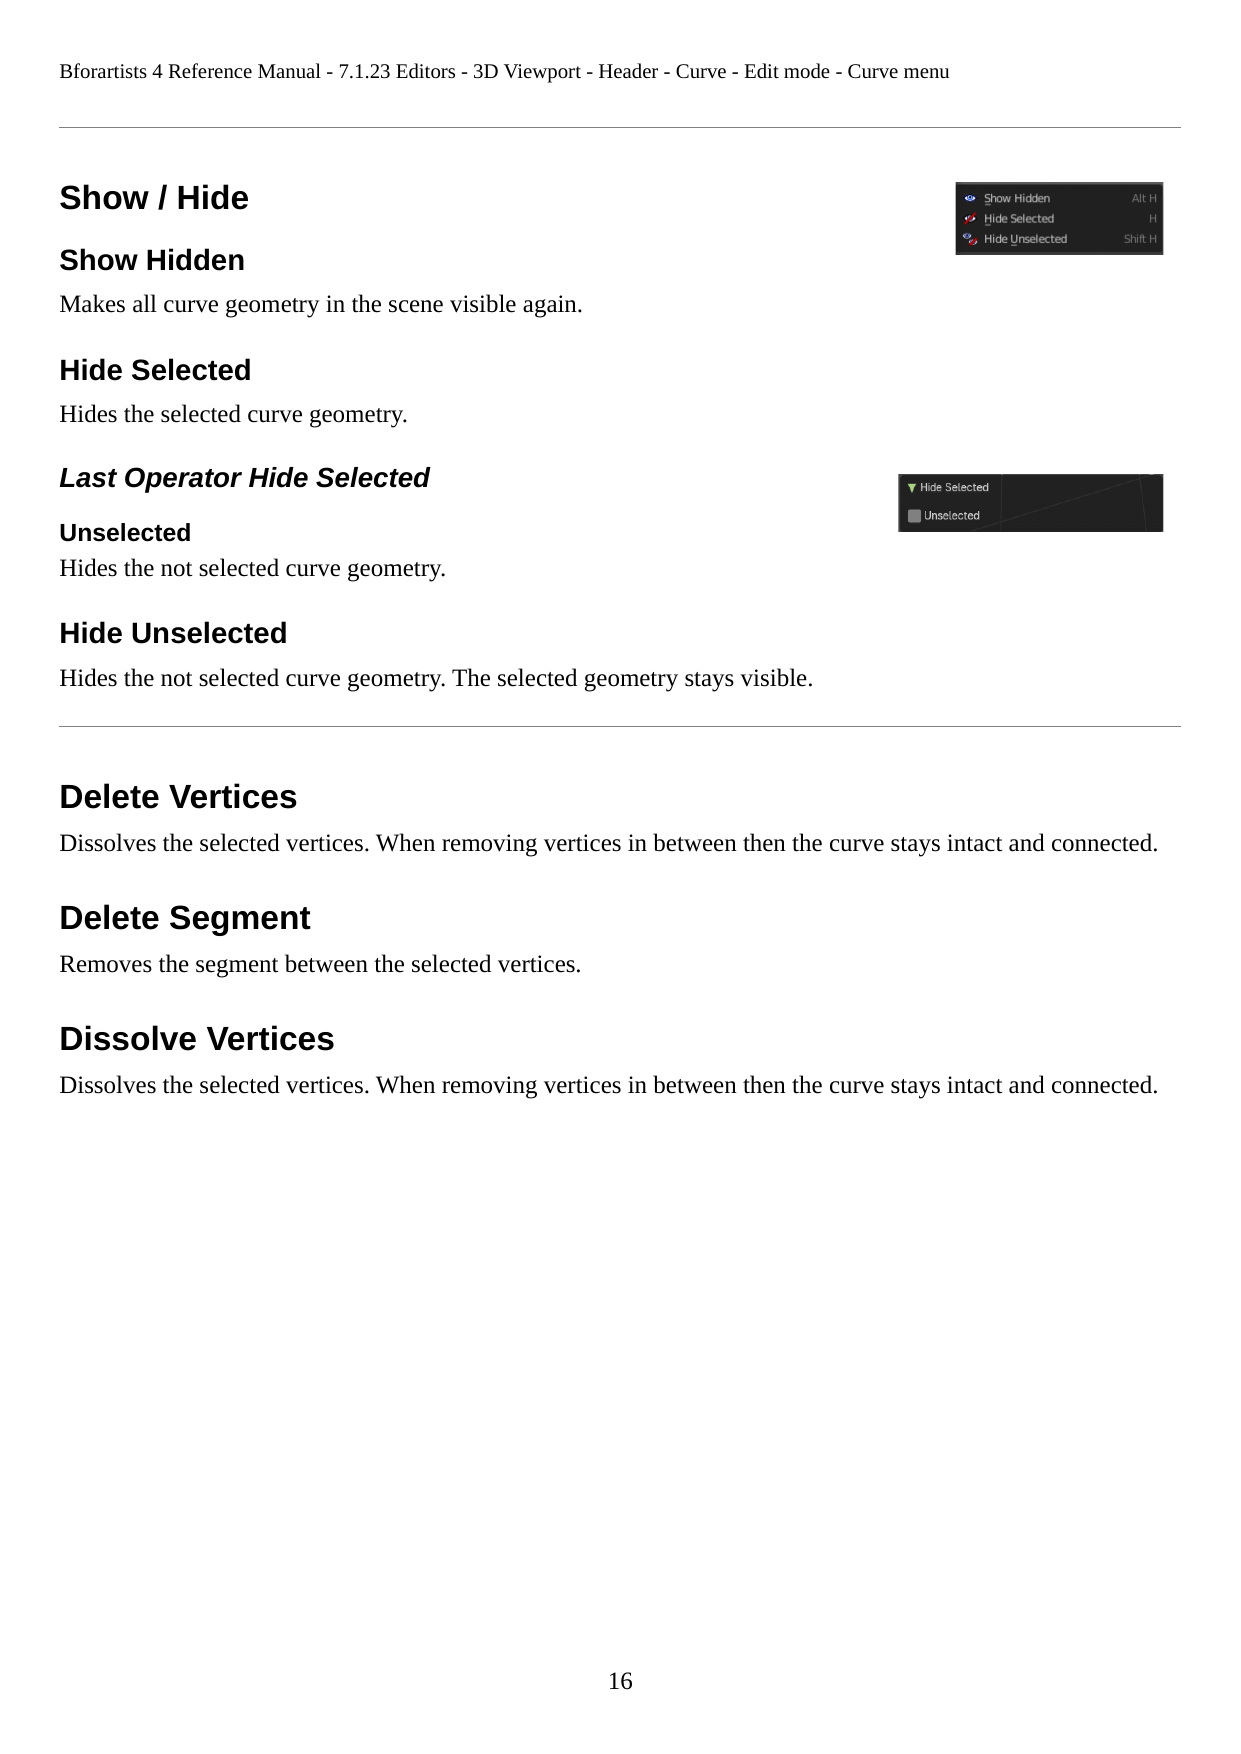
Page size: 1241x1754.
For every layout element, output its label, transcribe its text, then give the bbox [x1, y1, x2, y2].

text Makes all curve geometry in the scene visible again. [59, 289, 1181, 318]
subtitle Show Hidden [59, 243, 1181, 277]
subtitle Hide Unselected [59, 616, 1181, 650]
text Removes the segment between the selected vertices. [59, 949, 1181, 978]
subtitle Dissolve Vertices [59, 1019, 1181, 1057]
text Hides the not selected curve geometry. The selected geometry stays visible. [59, 663, 1181, 691]
text Dissolves the selected vertices. When removing vertices in between then the curve stays intact and connected. [59, 1070, 1181, 1099]
text Dissolves the selected vertices. When removing vertices in between then the curve stays intact and connected. [59, 828, 1181, 857]
picture [955, 182, 1164, 255]
subtitle Unselected [59, 518, 1181, 546]
text Hides the selected curve geometry. [59, 399, 1181, 428]
subtitle Last Operator Hide Selected [59, 461, 1181, 493]
subtitle Delete Vertices [59, 777, 1181, 815]
text Hides the not selected curve geometry. [59, 553, 1181, 581]
picture [898, 474, 1164, 532]
subtitle Delete Segment [59, 898, 1181, 936]
subtitle Show / Hide [59, 178, 1181, 216]
subtitle Hide Selected [59, 353, 1181, 387]
